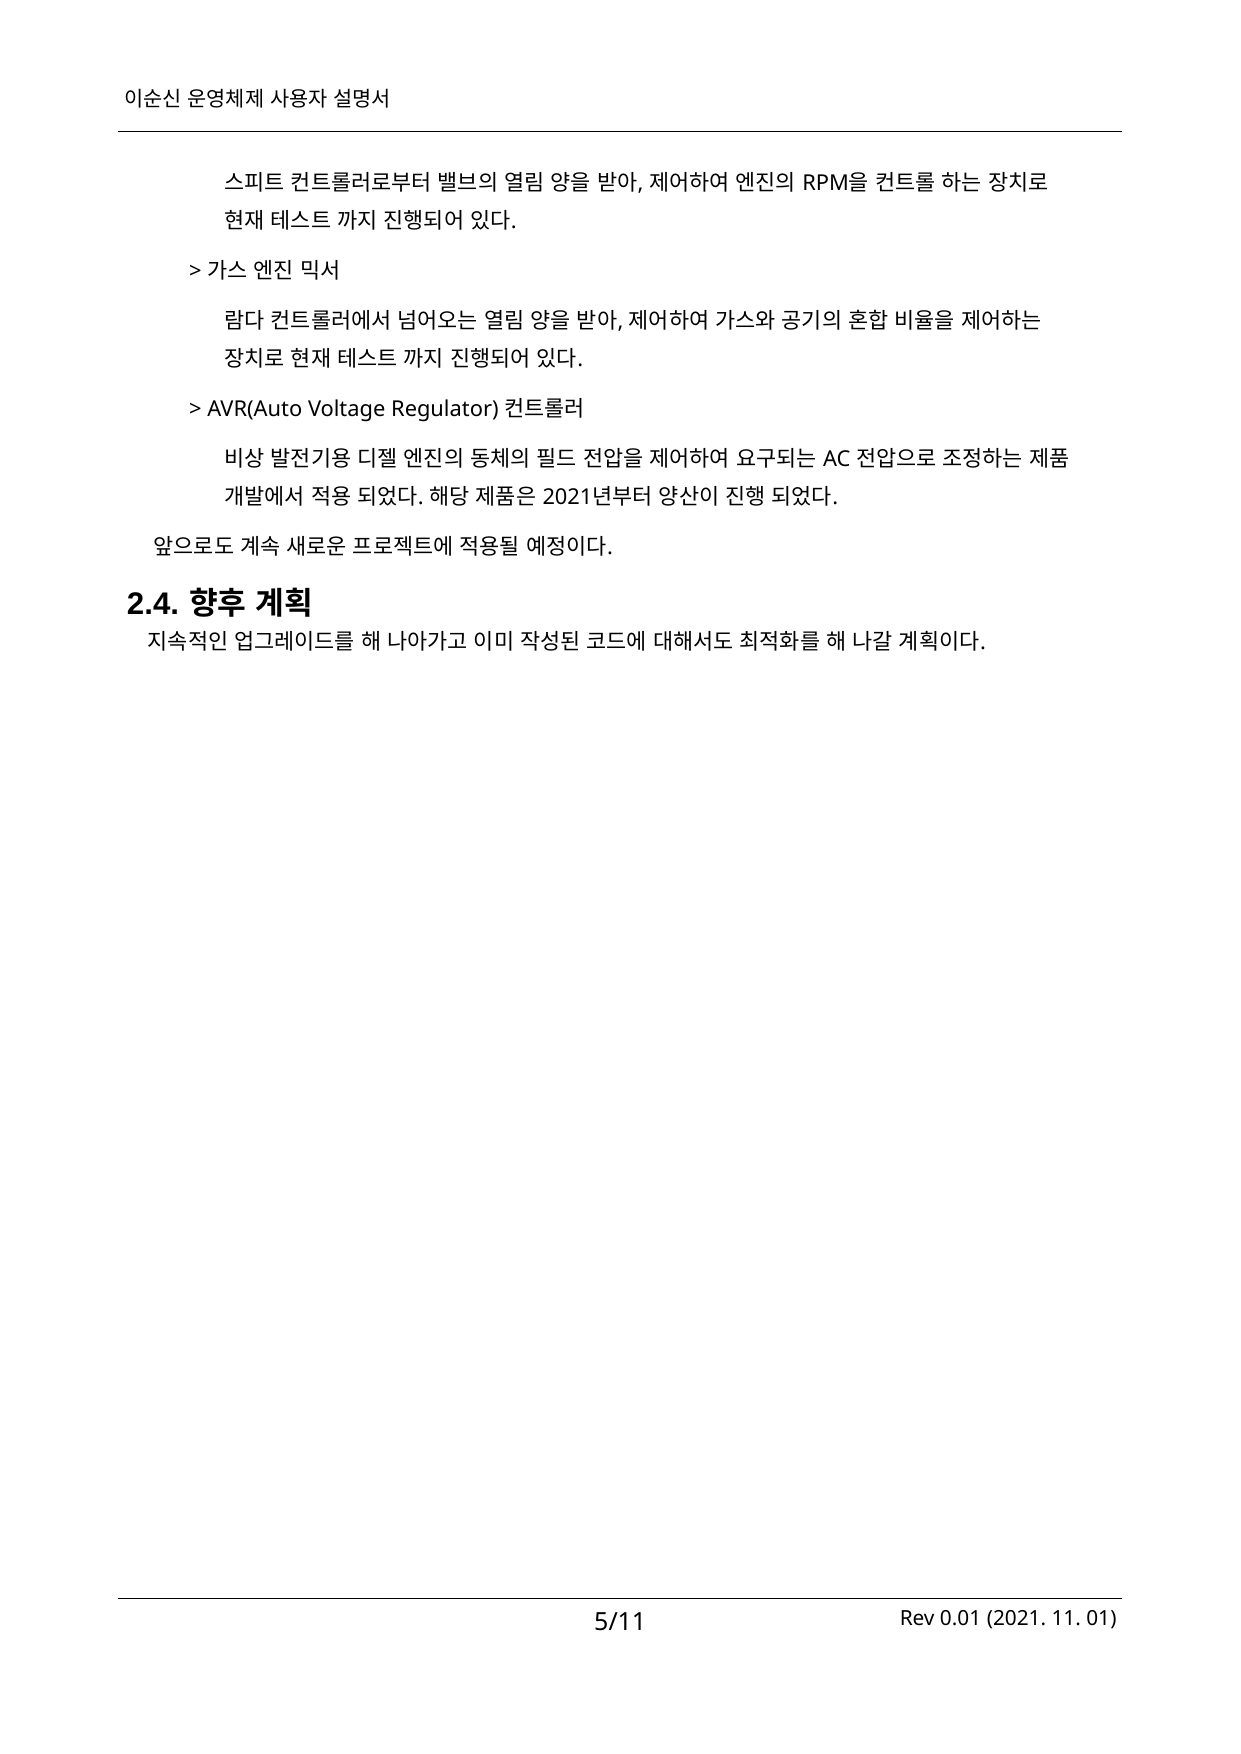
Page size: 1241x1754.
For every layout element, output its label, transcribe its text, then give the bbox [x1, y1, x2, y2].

text > 가스 엔진 믹서 [189, 253, 1093, 285]
text 스피트 컨트롤러로부터 밸브의 열림 양을 받아, 제어하여 엔진의 RPM을 컨트롤 하는 장치로 현재 테스트 까지 진행되어 있다. [224, 165, 1093, 235]
text 비상 발전기용 디젤 엔진의 동체의 필드 전압을 제어하여 요구되는 AC 전압으로 조정하는 제품 개발에서 적용 되었다. 해당 제품은 2021년부터 양산이 진행 되었다. [224, 441, 1093, 511]
subtitle 향후 계획 [118, 578, 1093, 624]
text 앞으로도 계속 새로운 프로젝트에 적용될 예정이다. [153, 529, 1093, 560]
text > AVR(Auto Voltage Regulator) 컨트롤러 [189, 391, 1093, 423]
text 람다 컨트롤러에서 넘어오는 열림 양을 받아, 제어하여 가스와 공기의 혼합 비율을 제어하는 장치로 현재 테스트 까지 진행되어 있다. [224, 303, 1093, 373]
text 지속적인 업그레이드를 해 나아가고 이미 작성된 코드에 대해서도 최적화를 해 나갈 계획이다. [148, 624, 1093, 656]
